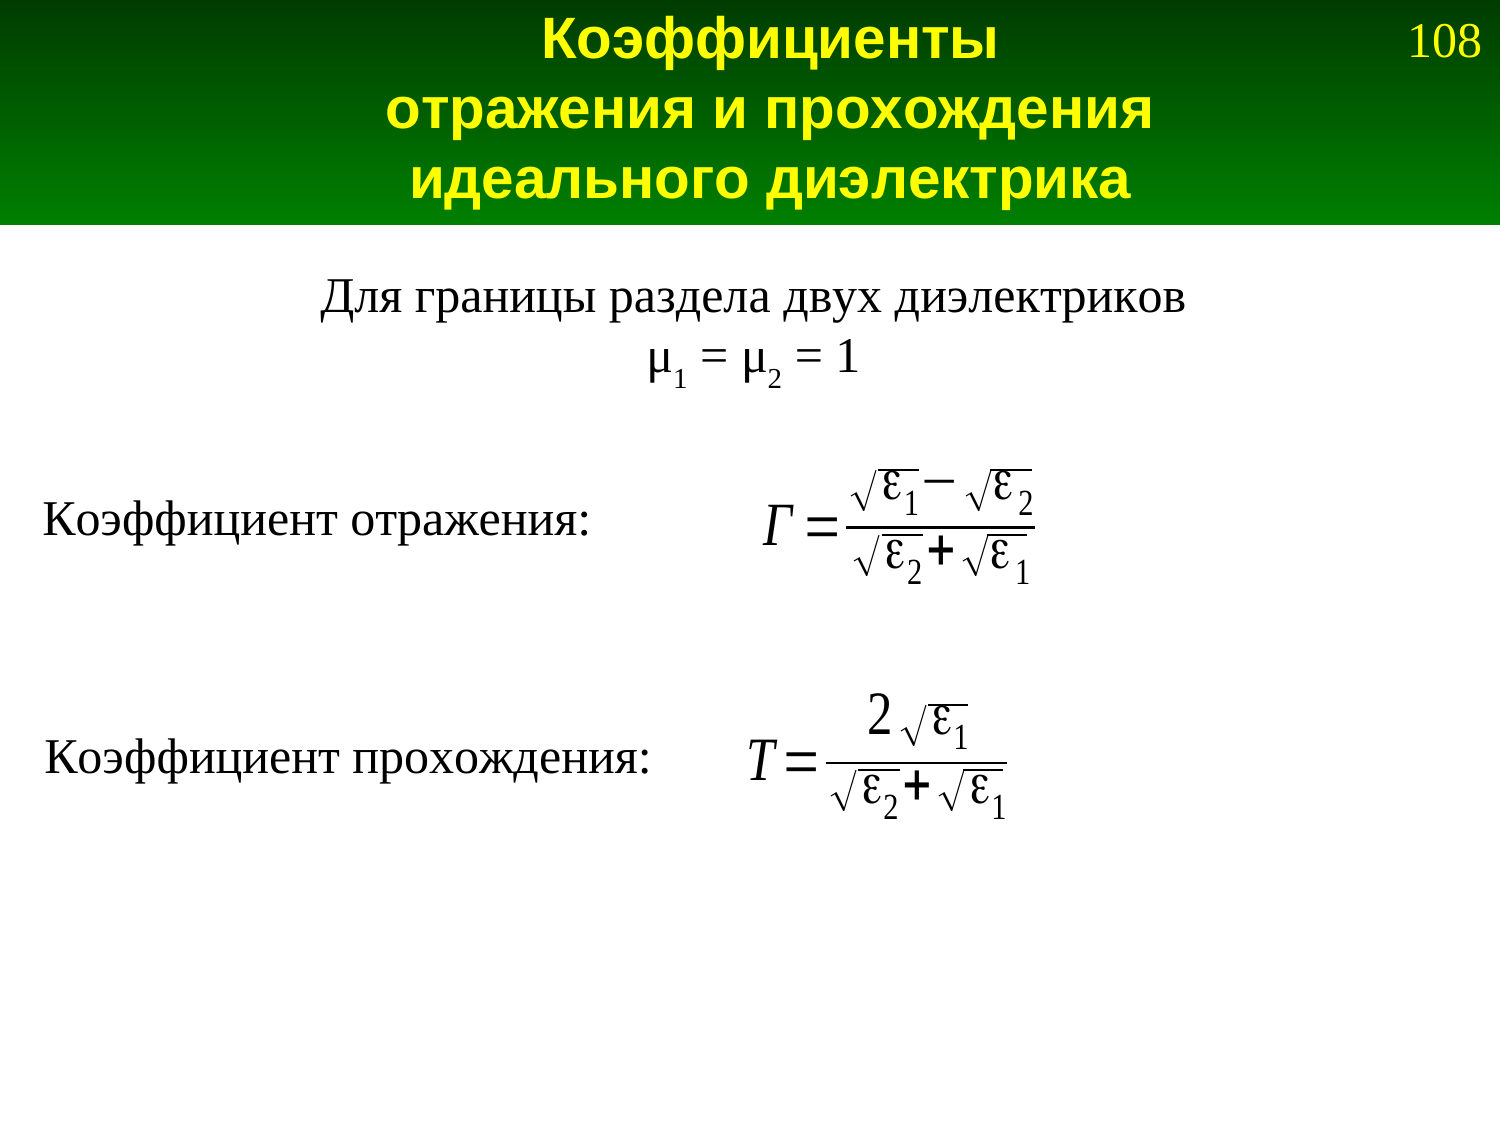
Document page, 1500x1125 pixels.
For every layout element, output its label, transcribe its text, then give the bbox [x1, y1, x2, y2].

title Коэффициенты отражения и прохождения идеального диэлектрика [100, 0, 1441, 219]
text_box Коэффициент отражения: [27, 478, 607, 554]
text_box Коэффициент прохождения: [29, 715, 667, 791]
chart [747, 464, 1051, 591]
chart [733, 680, 1023, 826]
text_box Для границы раздела двух диэлектриков μ1 = μ2 = 1 [305, 254, 1202, 403]
